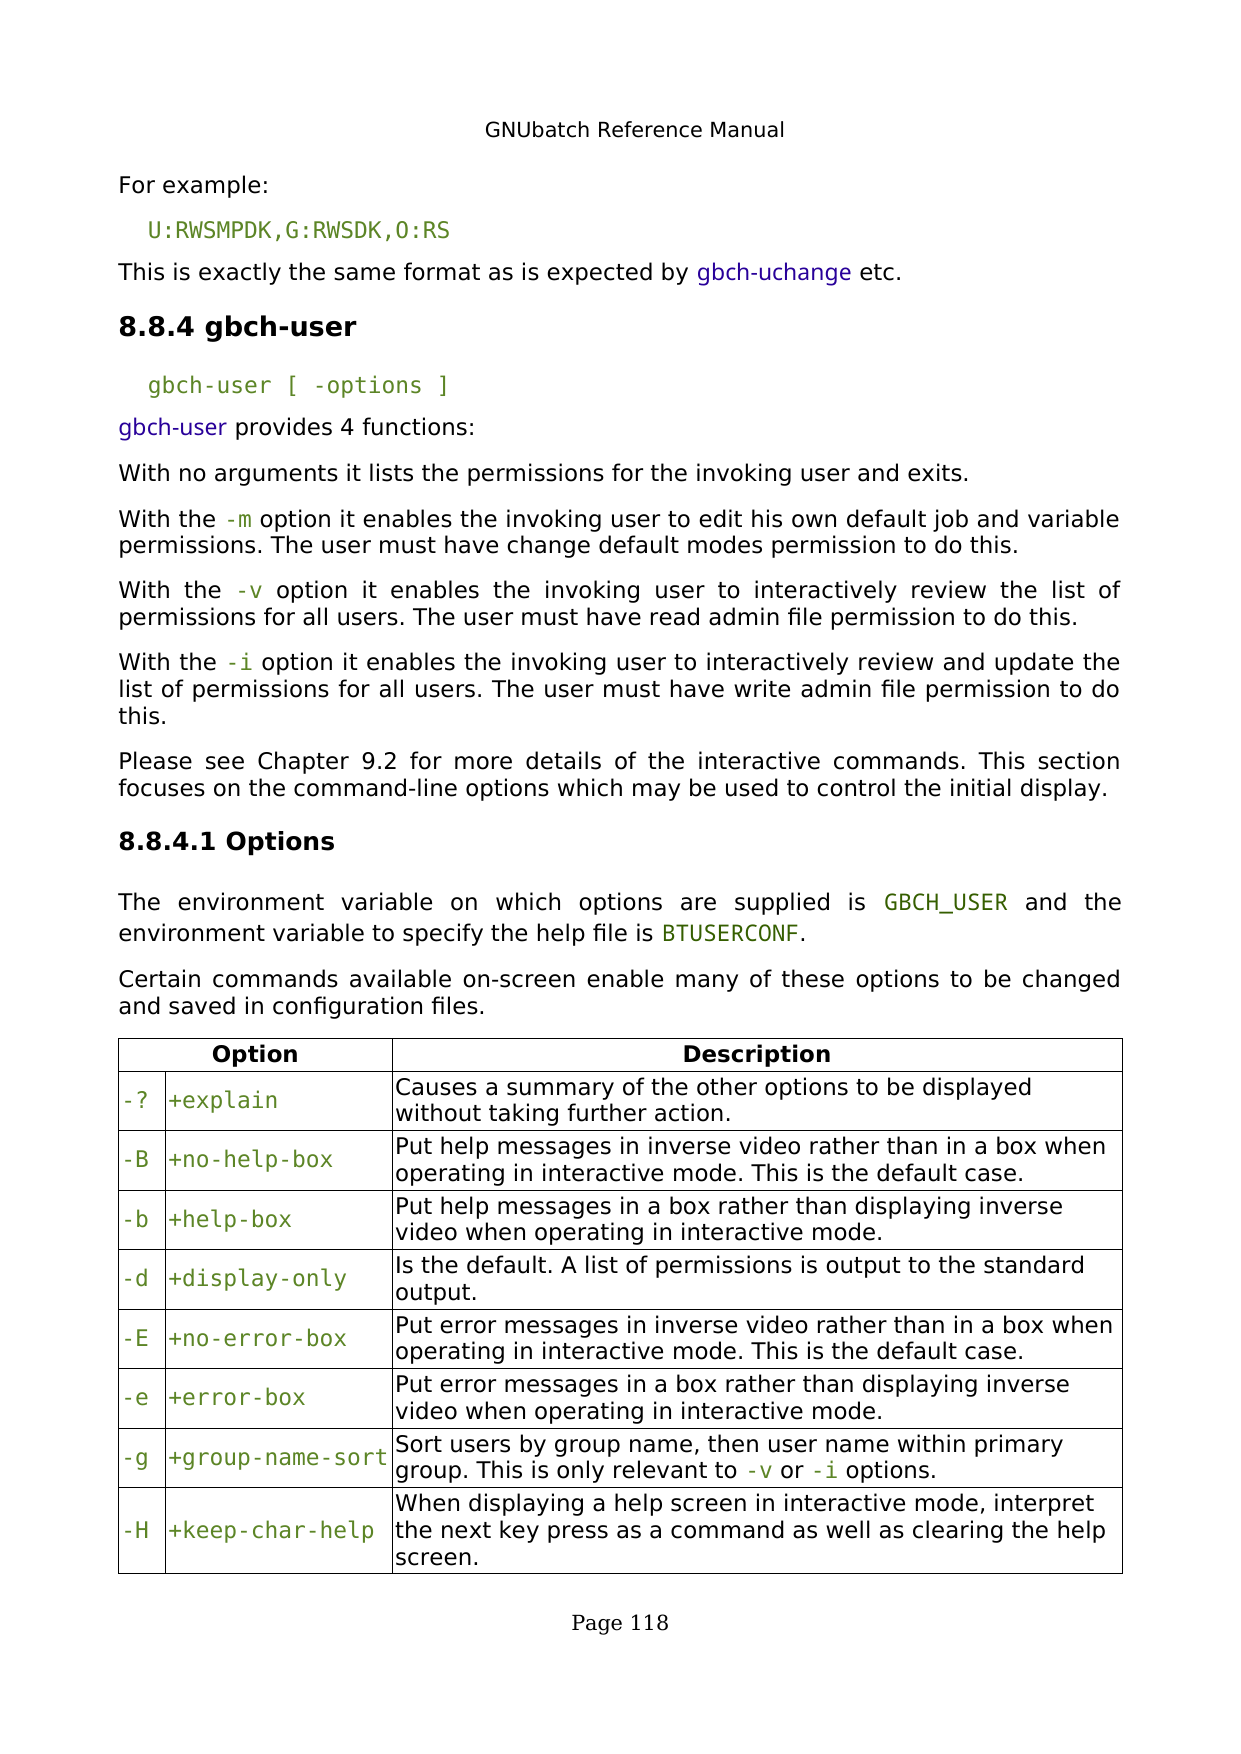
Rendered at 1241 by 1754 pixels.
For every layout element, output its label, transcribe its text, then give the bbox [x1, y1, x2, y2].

table_cell -b [119, 1191, 165, 1249]
table_cell When displaying a help screen in interactive mode, interpret the next key press as a command as well as clearing the help screen. [393, 1488, 1122, 1573]
table_cell Sort users by group name, then user name within primary group. This is only relevant to -v or -i options. [393, 1429, 1122, 1487]
text With no arguments it lists the permissions for the invoking user and exits. [118, 461, 1122, 487]
table_cell Put error messages in inverse video rather than in a box when operating in interactive mode. This is the default case. [393, 1310, 1122, 1368]
text The environment variable on which options are supplied is GBCH_USER and the environment variable to specify the help file is BTUSERCONF. [118, 885, 1122, 948]
table_cell +keep-char-help [166, 1488, 392, 1573]
subtitle Options [118, 827, 1122, 856]
text U:RWSMPDK,G:RWSDK,O:RS [148, 217, 1122, 244]
text Certain commands available on-screen enable many of these options to be changed and saved in configuration files. [118, 966, 1122, 1020]
table_cell Put help messages in inverse video rather than in a box when operating in interactive mode. This is the default case. [393, 1131, 1122, 1190]
table_cell Put error messages in a box rather than displaying inverse video when operating in interactive mode. [393, 1369, 1122, 1428]
text Please see Chapter 9.2 for more details of the interactive commands. This section focuses on the command-line options which may be used to control the initial display. [118, 748, 1122, 802]
text For example: [118, 172, 1122, 199]
table_cell -g [119, 1429, 165, 1487]
text With the -m option it enables the invoking user to edit his own default job and variable permissions. The user must have change default modes permission to do this. [118, 506, 1122, 559]
table_cell +no-help-box [166, 1131, 392, 1190]
table_cell +no-error-box [166, 1310, 392, 1368]
table_cell +help-box [166, 1191, 392, 1249]
table_header Option [119, 1039, 392, 1071]
text This is exactly the same format as is expected by gbch-uchange etc. [118, 256, 1122, 287]
table_cell -E [119, 1310, 165, 1368]
table_cell Put help messages in a box rather than displaying inverse video when operating in interactive mode. [393, 1191, 1122, 1249]
table_cell -d [119, 1250, 165, 1309]
table_cell -? [119, 1072, 165, 1130]
table_cell +group-name-sort [166, 1429, 392, 1487]
text With the -i option it enables the invoking user to interactively review and update the list of permissions for all users. The user must have write admin file permission to do this. [118, 649, 1122, 730]
table_cell +display-only [166, 1250, 392, 1309]
table_cell -B [119, 1131, 165, 1190]
table_cell Causes a summary of the other options to be displayed without taking further action. [393, 1072, 1122, 1130]
text gbch-user provides 4 functions: [118, 411, 1122, 442]
text With the -v option it enables the invoking user to interactively review the list of permissions for all users. The user must have read admin file permission to do this. [118, 578, 1122, 631]
table_cell Is the default. A list of permissions is output to the standard output. [393, 1250, 1122, 1309]
table_cell -H [119, 1488, 165, 1573]
table_cell +error-box [166, 1369, 392, 1428]
table_cell -e [119, 1369, 165, 1428]
table_cell +explain [166, 1072, 392, 1130]
text gbch-user [ -options ] [148, 372, 1122, 399]
subtitle gbch-user [118, 312, 1122, 343]
table_header Description [393, 1039, 1122, 1071]
